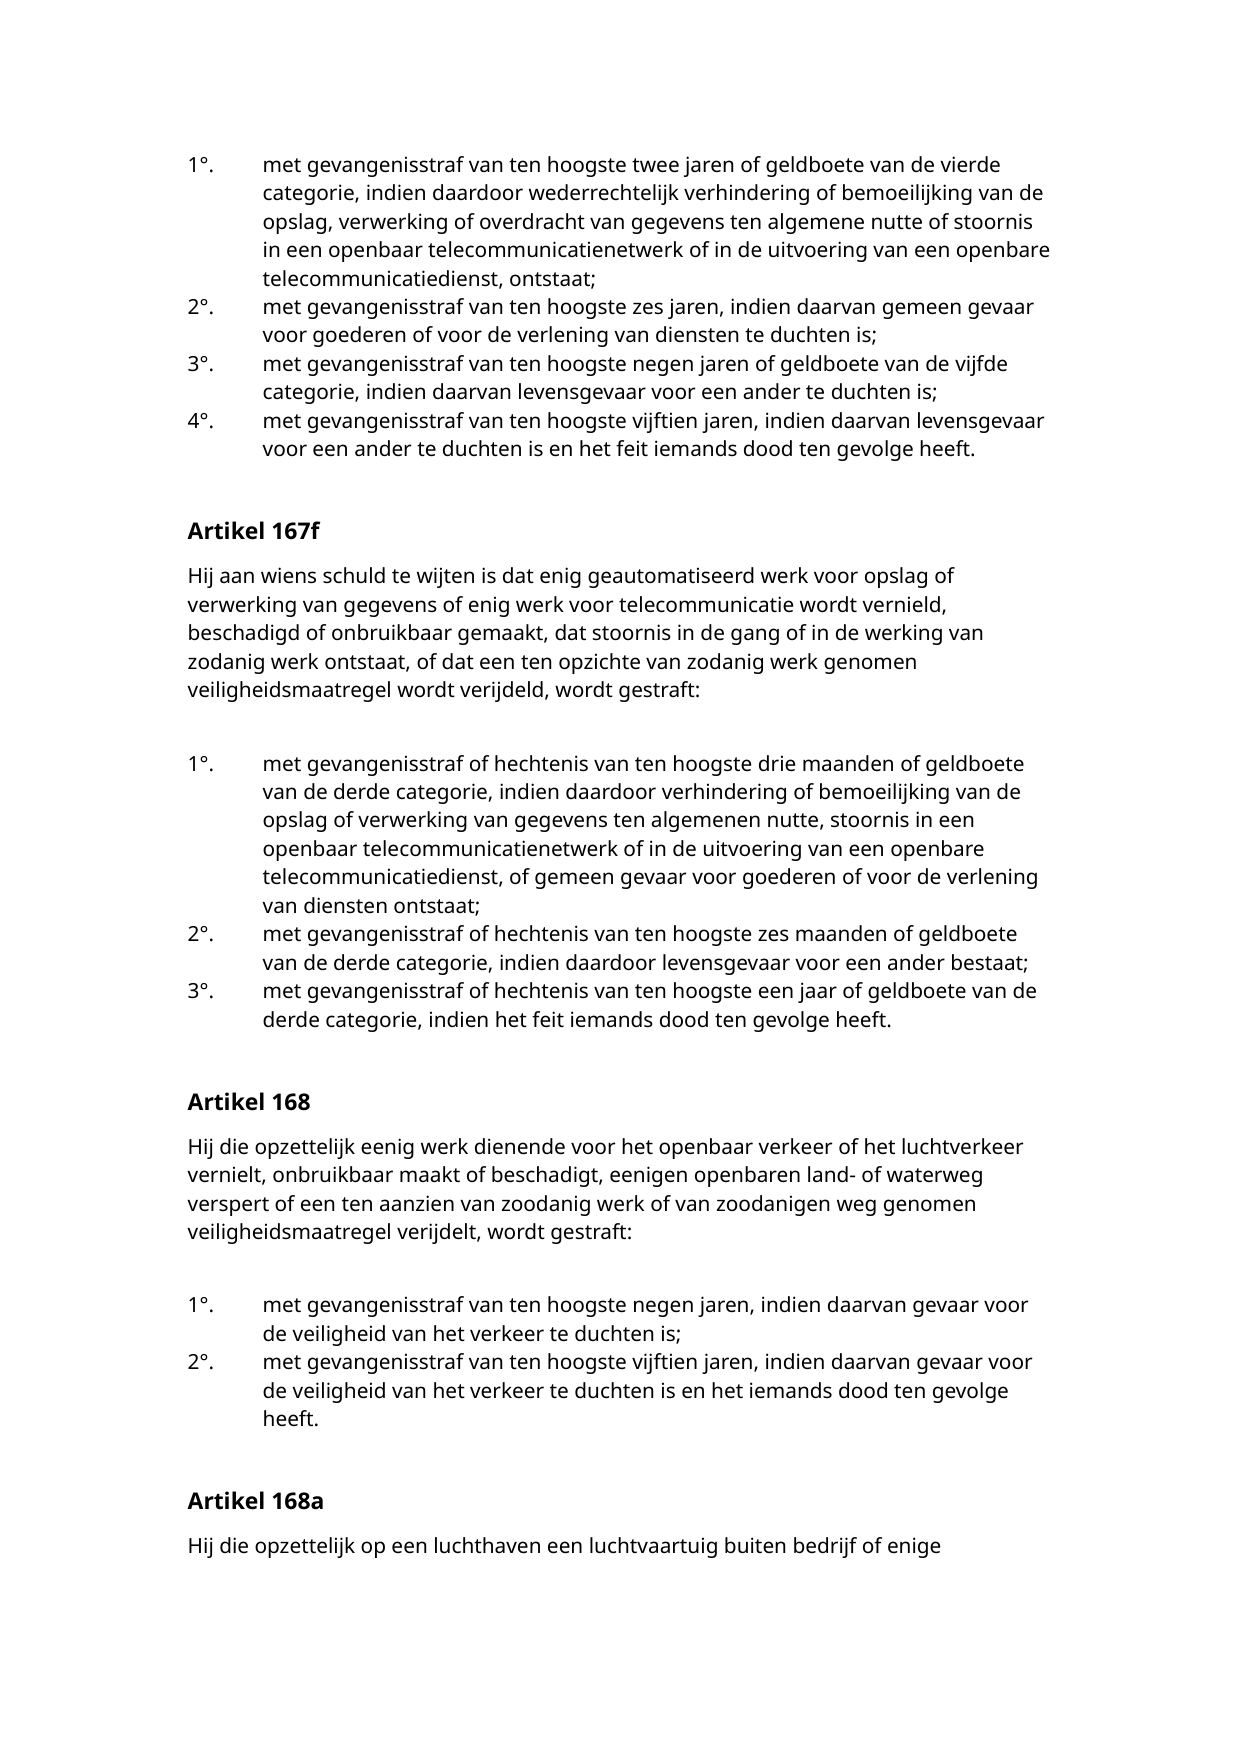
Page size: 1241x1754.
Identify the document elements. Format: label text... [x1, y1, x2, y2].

subtitle Artikel 167f [187, 515, 1053, 547]
list met gevangenisstraf van ten hoogste negen jaren of geldboete van de vijfde categorie, indien daarvan levensgevaar voor een ander te duchten is; [187, 349, 1053, 406]
text Hij die opzettelijk eenig werk dienende voor het openbaar verkeer of het luchtverkeer vernielt, onbruikbaar maakt of beschadigt, eenigen openbaren land- of waterweg verspert of een ten aanzien van zoodanig werk of van zoodanigen weg genomen veiligheidsmaatregel verijdelt, wordt gestraft: [187, 1132, 1053, 1246]
list met gevangenisstraf of hechtenis van ten hoogste zes maanden of geldboete van de derde categorie, indien daardoor levensgevaar voor een ander bestaat; [187, 919, 1053, 976]
list met gevangenisstraf of hechtenis van ten hoogste drie maanden of geldboete van de derde categorie, indien daardoor verhindering of bemoeilijking van de opslag of verwerking van gegevens ten algemenen nutte, stoornis in een openbaar telecommunicatienetwerk of in de uitvoering van een openbare telecommunicatiedienst, of gemeen gevaar voor goederen of voor de verlening van diensten ontstaat; [187, 749, 1053, 919]
list met gevangenisstraf van ten hoogste twee jaren of geldboete van de vierde categorie, indien daardoor wederrechtelijk verhindering of bemoeilijking van de opslag, verwerking of overdracht van gegevens ten algemene nutte of stoornis in een openbaar telecommunicatienetwerk of in de uitvoering van een openbare telecommunicatiedienst, ontstaat; [187, 150, 1053, 292]
list met gevangenisstraf van ten hoogste vijftien jaren, indien daarvan gevaar voor de veiligheid van het verkeer te duchten is en het iemands dood ten gevolge heeft. [187, 1347, 1053, 1433]
text Hij aan wiens schuld te wijten is dat enig geautomatiseerd werk voor opslag of verwerking van gegevens of enig werk voor telecommunicatie wordt vernield, beschadigd of onbruikbaar gemaakt, dat stoornis in de gang of in de werking van zodanig werk ontstaat, of dat een ten opzichte van zodanig werk genomen veiligheidsmaatregel wordt verijdeld, wordt gestraft: [187, 562, 1053, 704]
text Hij die opzettelijk op een luchthaven een luchtvaartuig buiten bedrijf of enige [187, 1532, 1053, 1560]
subtitle Artikel 168 [187, 1086, 1053, 1117]
list met gevangenisstraf of hechtenis van ten hoogste een jaar of geldboete van de derde categorie, indien het feit iemands dood ten gevolge heeft. [187, 976, 1053, 1033]
list met gevangenisstraf van ten hoogste vijftien jaren, indien daarvan levensgevaar voor een ander te duchten is en het feit iemands dood ten gevolge heeft. [187, 406, 1053, 463]
list met gevangenisstraf van ten hoogste negen jaren, indien daarvan gevaar voor de veiligheid van het verkeer te duchten is; [187, 1291, 1053, 1347]
list met gevangenisstraf van ten hoogste zes jaren, indien daarvan gemeen gevaar voor goederen of voor de verlening van diensten te duchten is; [187, 292, 1053, 349]
subtitle Artikel 168a [187, 1485, 1053, 1517]
